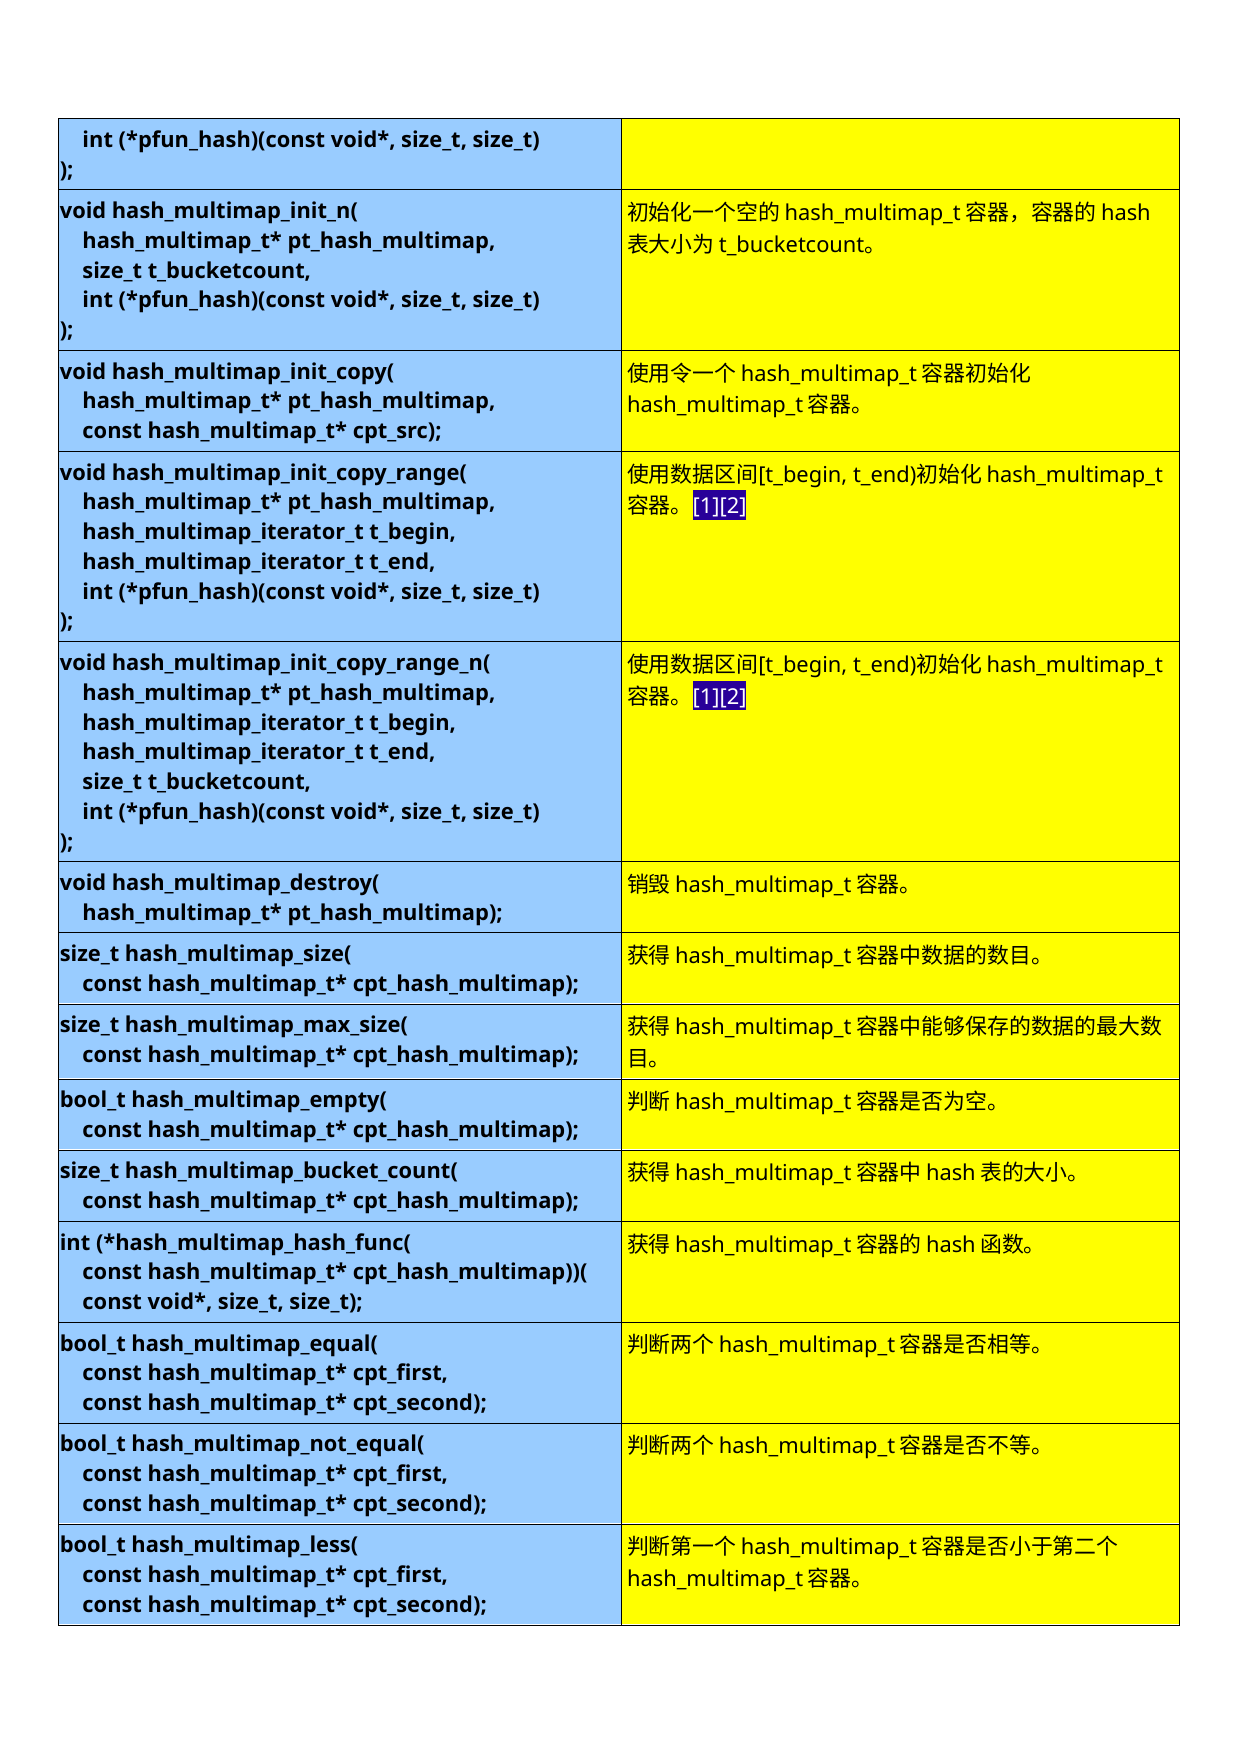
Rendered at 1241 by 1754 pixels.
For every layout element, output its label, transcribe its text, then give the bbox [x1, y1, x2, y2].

table_cell bool_t hash_multimap_equal( const hash_multimap_t* cpt_first, const hash_multimap_t* cpt_second); [59, 1323, 621, 1423]
table_cell 获得hash_multimap_t容器的hash函数。 [622, 1222, 1179, 1322]
table_cell bool_t hash_multimap_less( const hash_multimap_t* cpt_first, const hash_multimap_t* cpt_second); [59, 1525, 621, 1624]
table_cell void hash_multimap_init_n( hash_multimap_t* pt_hash_multimap, size_t t_bucketcount, int (*pfun_hash)(const void*, size_t, size_t) ); [59, 190, 621, 350]
table_cell [622, 119, 1179, 189]
table_cell 初始化一个空的hash_multimap_t容器，容器的hash表大小为t_bucketcount。 [622, 190, 1179, 350]
table_cell bool_t hash_multimap_empty( const hash_multimap_t* cpt_hash_multimap); [59, 1080, 621, 1149]
table_cell 使用令一个hash_multimap_t容器初始化hash_multimap_t容器。 [622, 351, 1179, 451]
table_cell 销毁hash_multimap_t容器。 [622, 862, 1179, 932]
table_cell void hash_multimap_init_copy_range( hash_multimap_t* pt_hash_multimap, hash_multimap_iterator_t t_begin, hash_multimap_iterator_t t_end, int (*pfun_hash)(const void*, size_t, size_t) ); [59, 452, 621, 641]
table_cell 使用数据区间[t_begin, t_end)初始化hash_multimap_t容器。[1][2] [622, 452, 1179, 641]
table_cell int (*pfun_hash)(const void*, size_t, size_t) ); [59, 119, 621, 189]
table_cell size_t hash_multimap_max_size( const hash_multimap_t* cpt_hash_multimap); [59, 1005, 621, 1078]
table_cell 判断两个hash_multimap_t容器是否相等。 [622, 1323, 1179, 1423]
table_cell 获得hash_multimap_t容器中数据的数目。 [622, 933, 1179, 1003]
table_cell 判断两个hash_multimap_t容器是否不等。 [622, 1424, 1179, 1523]
table_cell size_t hash_multimap_bucket_count( const hash_multimap_t* cpt_hash_multimap); [59, 1151, 621, 1221]
table_cell void hash_multimap_init_copy_range_n( hash_multimap_t* pt_hash_multimap, hash_multimap_iterator_t t_begin, hash_multimap_iterator_t t_end, size_t t_bucketcount, int (*pfun_hash)(const void*, size_t, size_t) ); [59, 642, 621, 861]
table_cell bool_t hash_multimap_not_equal( const hash_multimap_t* cpt_first, const hash_multimap_t* cpt_second); [59, 1424, 621, 1523]
table_cell 获得hash_multimap_t容器中hash表的大小。 [622, 1151, 1179, 1221]
table_cell 判断hash_multimap_t容器是否为空。 [622, 1080, 1179, 1149]
table_cell 使用数据区间[t_begin, t_end)初始化hash_multimap_t容器。[1][2] [622, 642, 1179, 861]
table_cell int (*hash_multimap_hash_func( const hash_multimap_t* cpt_hash_multimap))( const void*, size_t, size_t); [59, 1222, 621, 1322]
table_cell 判断第一个hash_multimap_t容器是否小于第二个hash_multimap_t容器。 [622, 1525, 1179, 1624]
table_cell size_t hash_multimap_size( const hash_multimap_t* cpt_hash_multimap); [59, 933, 621, 1003]
table_cell 获得hash_multimap_t容器中能够保存的数据的最大数目。 [622, 1005, 1179, 1078]
table_cell void hash_multimap_destroy( hash_multimap_t* pt_hash_multimap); [59, 862, 621, 932]
table_cell void hash_multimap_init_copy( hash_multimap_t* pt_hash_multimap, const hash_multimap_t* cpt_src); [59, 351, 621, 451]
